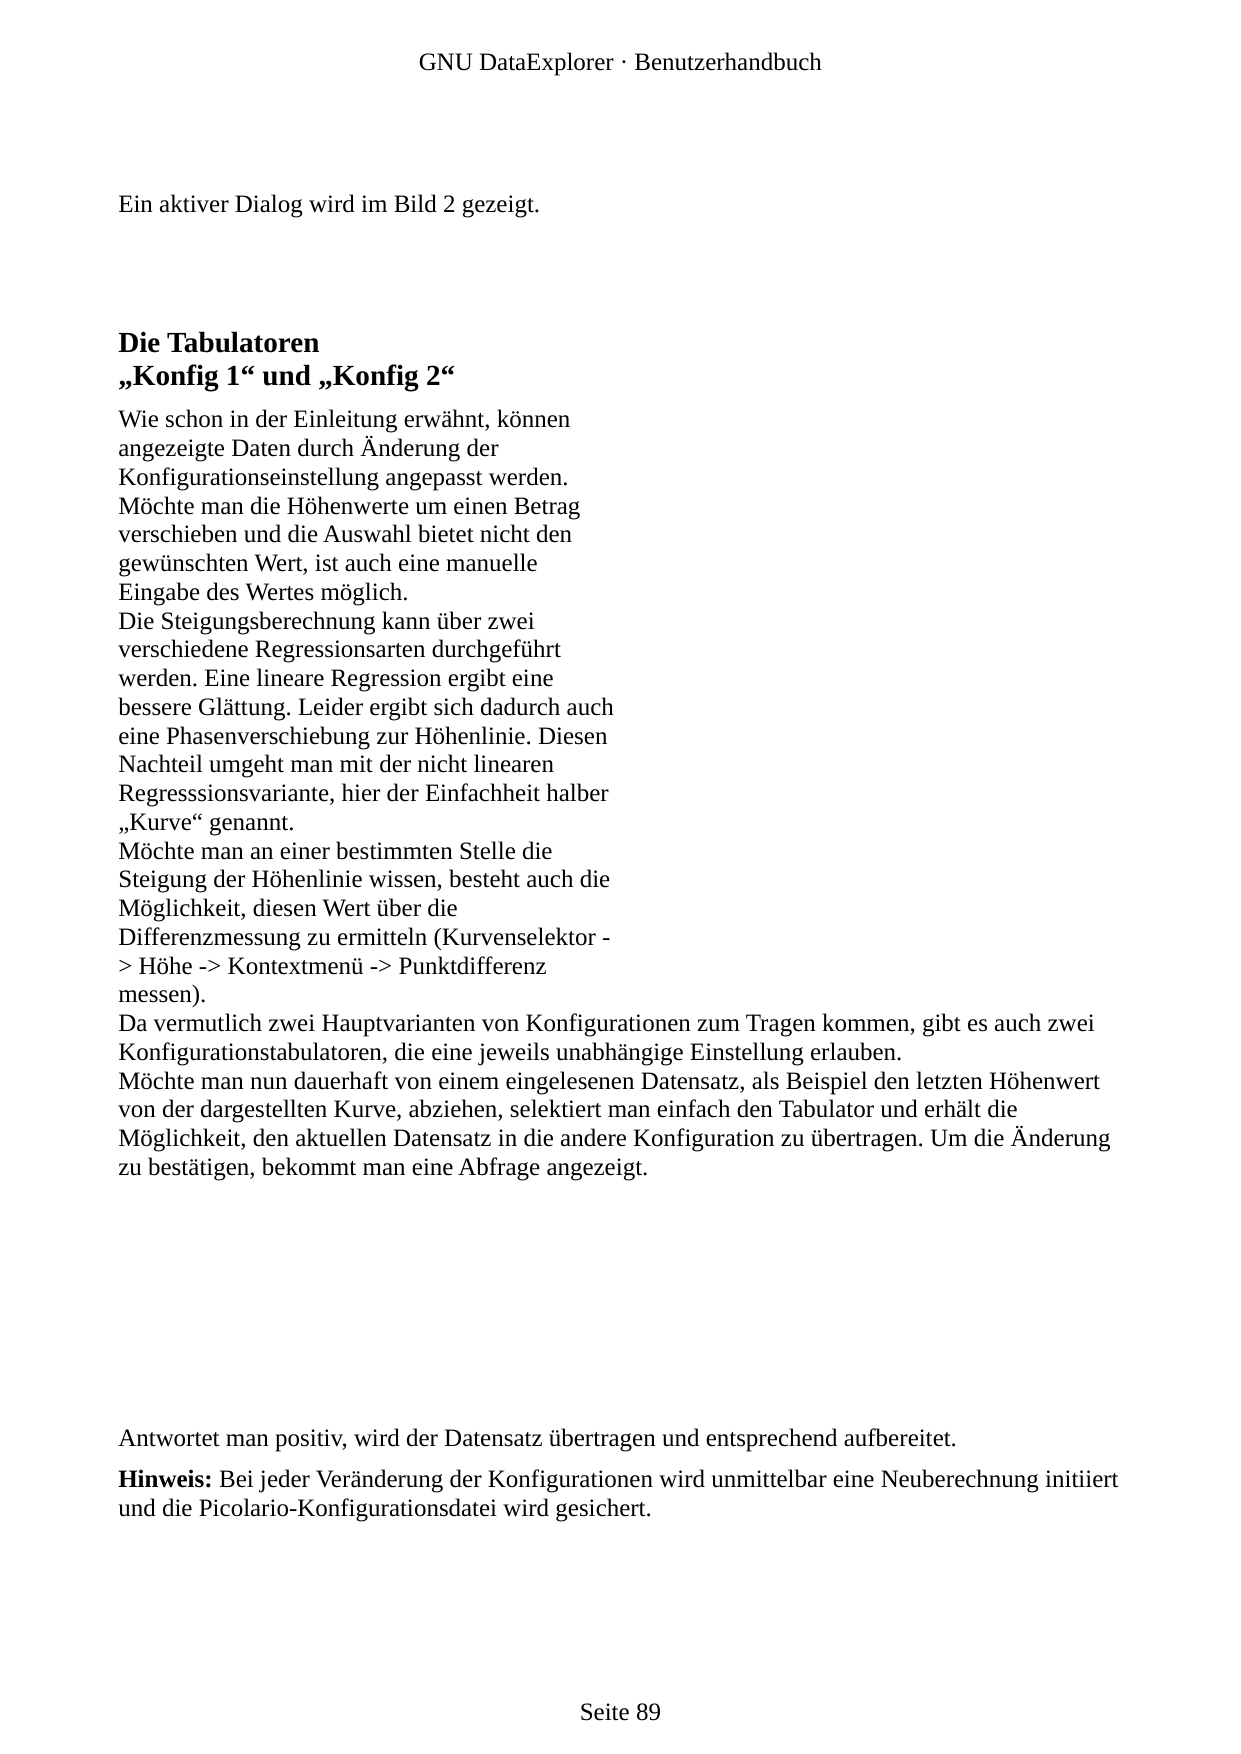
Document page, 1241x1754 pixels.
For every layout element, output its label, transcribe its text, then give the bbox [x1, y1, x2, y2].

text Antwortet man positiv, wird der Datensatz übertragen und entsprechend aufbereitet. [118, 1423, 1122, 1452]
text Wie schon in der Einleitung erwähnt, können angezeigte Daten durch Änderung der Konfigurationseinstellung angepasst werden. Möchte man die Höhenwerte um einen Betrag verschieben und die Auswahl bietet nicht den gewünschten Wert, ist auch eine manuelle Eingabe des Wertes möglich. Die Steigungsberechnung kann über zwei verschiedene Regressionsarten durchgeführt werden. Eine lineare Regression ergibt eine bessere Glättung. Leider ergibt sich dadurch auch eine Phasenverschiebung zur Höhenlinie. Diesen Nachteil umgeht man mit der nicht linearen Regresssionsvariante, hier der Einfachheit halber „Kurve“ genannt. Möchte man an einer bestimmten Stelle die Steigung der Höhenlinie wissen, besteht auch die Möglichkeit, diesen Wert über die Differenzmessung zu ermitteln (Kurvenselektor -> Höhe -> Kontextmenü -> Punktdifferenz messen). Da vermutlich zwei Hauptvarianten von Konfigurationen zum Tragen kommen, gibt es auch zwei Konfigurationstabulatoren, die eine jeweils unabhängige Einstellung erlauben. Möchte man nun dauerhaft von einem eingelesenen Datensatz, als Beispiel den letzten Höhenwert von der dargestellten Kurve, abziehen, selektiert man einfach den Tabulator und erhält die Möglichkeit, den aktuellen Datensatz in die andere Konfiguration zu übertragen. Um die Änderung zu bestätigen, bekommt man eine Abfrage angezeigt. [118, 404, 1122, 1181]
text Ein aktiver Dialog wird im Bild 2 gezeigt. [118, 189, 1122, 217]
subtitle Die Tabulatoren „Konfig 1“ und „Konfig 2“ [118, 325, 1122, 392]
text Hinweis: Bei jeder Veränderung der Konfigurationen wird unmittelbar eine Neuberechnung initiiert und die Picolario-Konfigurationsdatei wird gesichert. [118, 1464, 1122, 1522]
